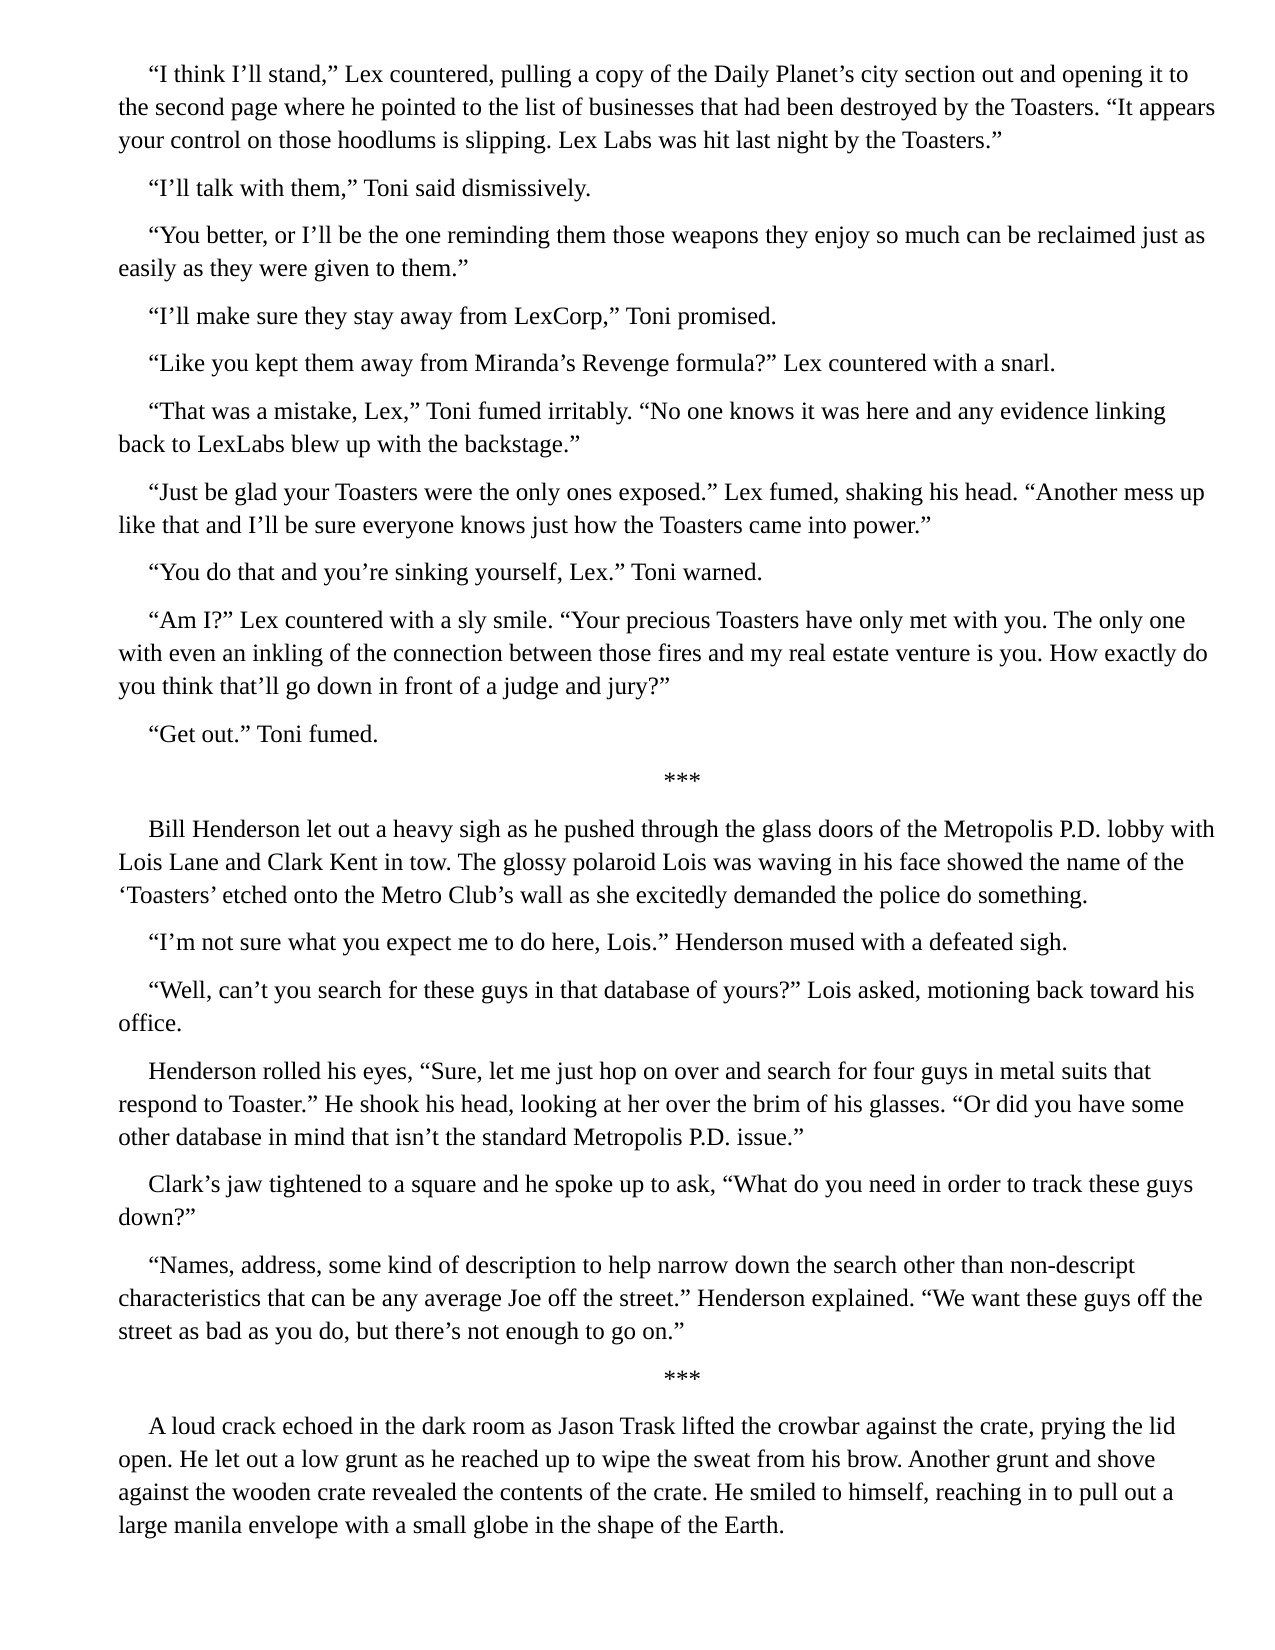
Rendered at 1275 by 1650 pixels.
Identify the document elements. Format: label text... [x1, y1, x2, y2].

text “That was a mistake, Lex,” Toni fumed irritably. “No one knows it was here and any evidence linking back to LexLabs blew up with the backstage.” [118, 396, 1216, 458]
text “I’m not sure what you expect me to do here, Lois.” Henderson mused with a defeated sigh. [118, 927, 1216, 956]
text *** [118, 1364, 1216, 1392]
text Bill Henderson let out a heavy sigh as he pushed through the glass doors of the Metropolis P.D. lobby with Lois Lane and Clark Kent in tow. The glossy polaroid Lois was waving in his face showed the name of the ‘Toasters’ etched onto the Metro Club’s wall as she excitedly demanded the police do something. [118, 814, 1216, 909]
text Henderson rolled his eyes, “Sure, let me just hop on over and search for four guys in metal suits that respond to Toaster.” He shook his head, looking at her over the brim of his glasses. “Or did you have some other database in mind that isn’t the standard Metropolis P.D. issue.” [118, 1056, 1216, 1151]
text Clark’s jaw tightened to a square and he spoke up to ask, “What do you need in order to track these guys down?” [118, 1169, 1216, 1231]
text “I’ll talk with them,” Toni said dismissively. [118, 173, 1216, 201]
text “I’ll make sure they stay away from LexCorp,” Toni promised. [118, 301, 1216, 330]
text “Just be glad your Toasters were the only ones exposed.” Lex fumed, shaking his head. “Another mess up like that and I’ll be sure everyone knows just how the Toasters came into power.” [118, 477, 1216, 538]
text “Well, can’t you search for these guys in that database of yours?” Lois asked, motioning back toward his office. [118, 975, 1216, 1037]
text “You do that and you’re sinking yourself, Lex.” Toni warned. [118, 557, 1216, 586]
text A loud crack echoed in the dark room as Jason Trask lifted the crowbar against the crate, prying the lid open. He let out a low grunt as he reached up to wipe the sweat from his brow. Another grunt and shove against the wooden crate revealed the contents of the crate. He smiled to himself, reaching in to pull out a large manila envelope with a small globe in the shape of the Earth. [118, 1411, 1216, 1539]
text “Am I?” Lex countered with a sly smile. “Your precious Toasters have only met with you. The only one with even an inkling of the connection between those fires and my real estate venture is you. How exactly do you think that’ll go down in front of a judge and jury?” [118, 605, 1216, 700]
text “Get out.” Toni fumed. [118, 719, 1216, 747]
text “Like you kept them away from Miranda’s Revenge formula?” Lex countered with a snarl. [118, 348, 1216, 377]
text *** [118, 766, 1216, 795]
text “Names, address, some kind of description to help narrow down the search other than non-descript characteristics that can be any average Joe off the street.” Henderson explained. “We want these guys off the street as bad as you do, but there’s not enough to go on.” [118, 1250, 1216, 1345]
text “I think I’ll stand,” Lex countered, pulling a copy of the Daily Planet’s city section out and opening it to the second page where he pointed to the list of businesses that had been destroyed by the Toasters. “It appears your control on those hoodlums is slipping. Lex Labs was hit last night by the Toasters.” [118, 59, 1216, 154]
text “You better, or I’ll be the one reminding them those weapons they enjoy so much can be reclaimed just as easily as they were given to them.” [118, 220, 1216, 282]
